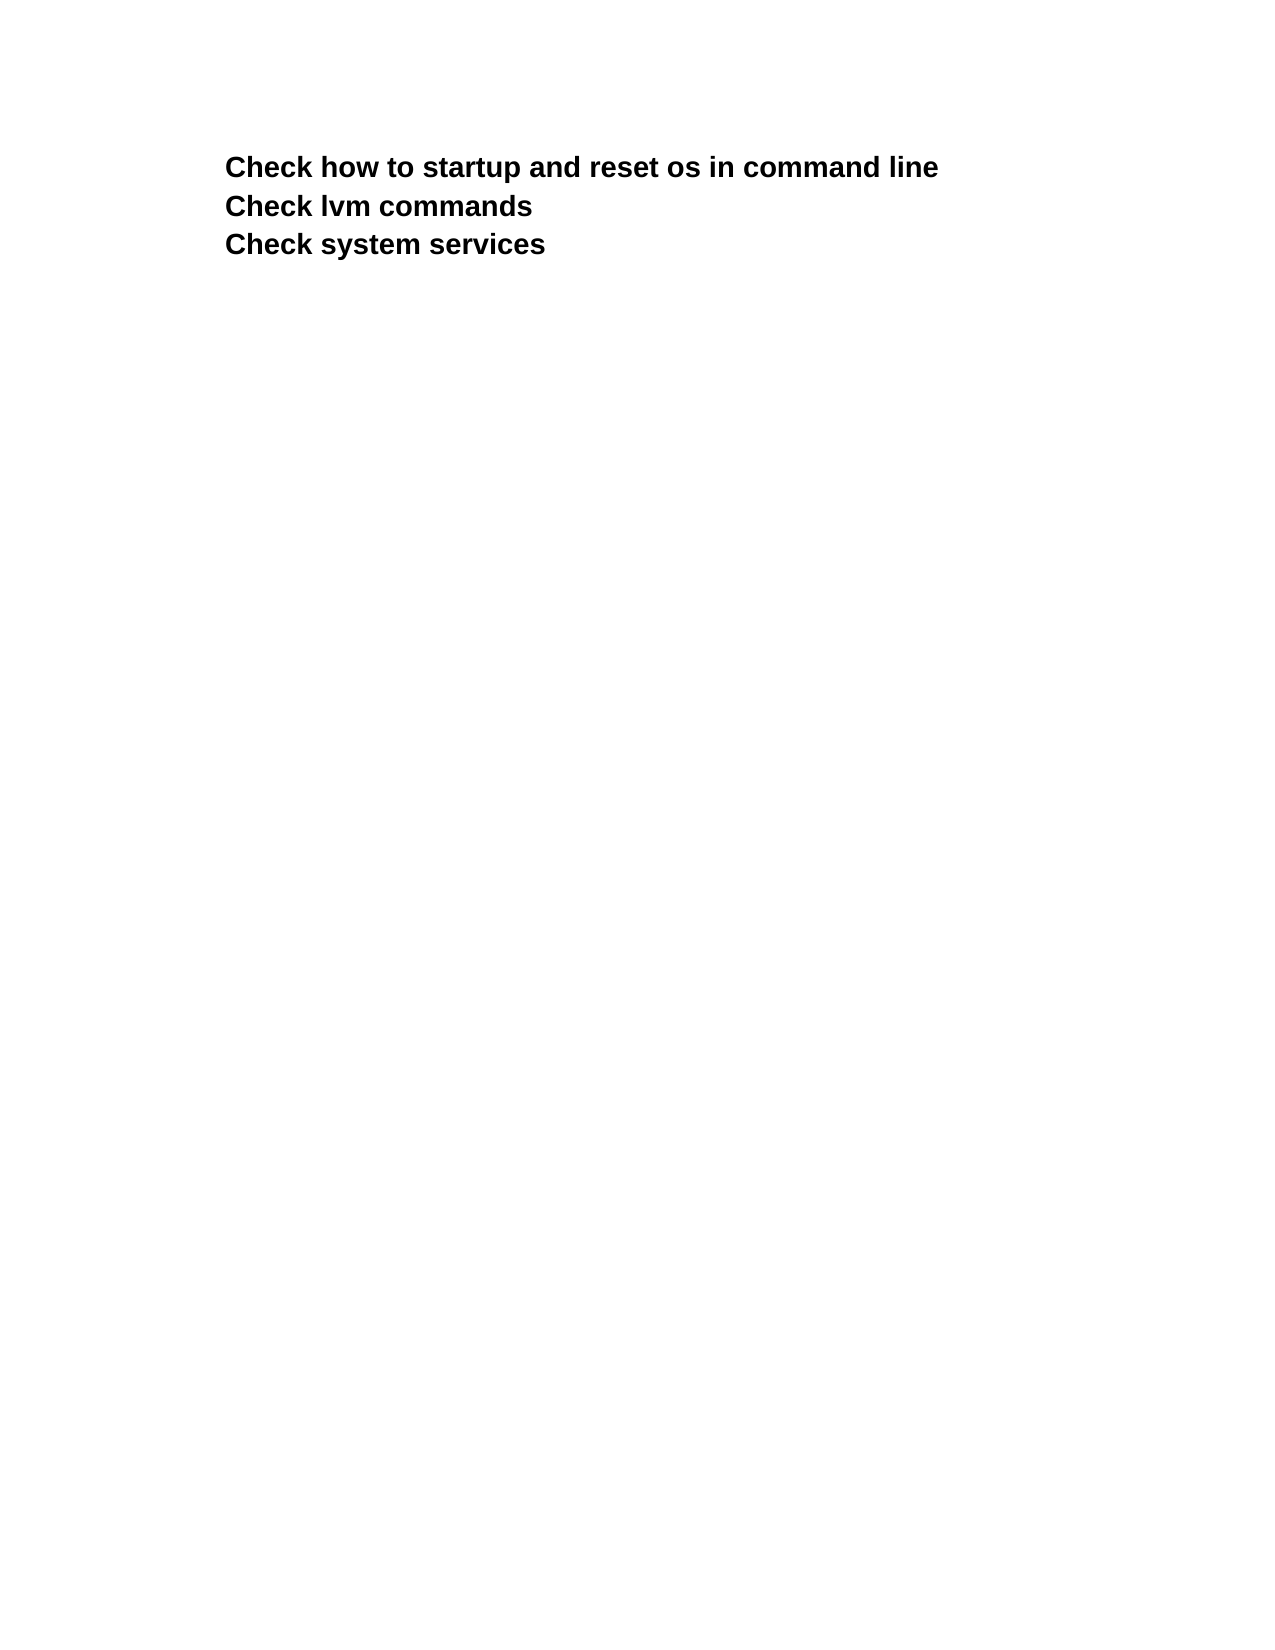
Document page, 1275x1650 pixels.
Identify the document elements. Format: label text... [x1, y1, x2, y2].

text Check system services [225, 227, 1125, 261]
text Check how to startup and reset os in command line [225, 150, 1125, 183]
text Check lvm commands [225, 188, 1125, 222]
